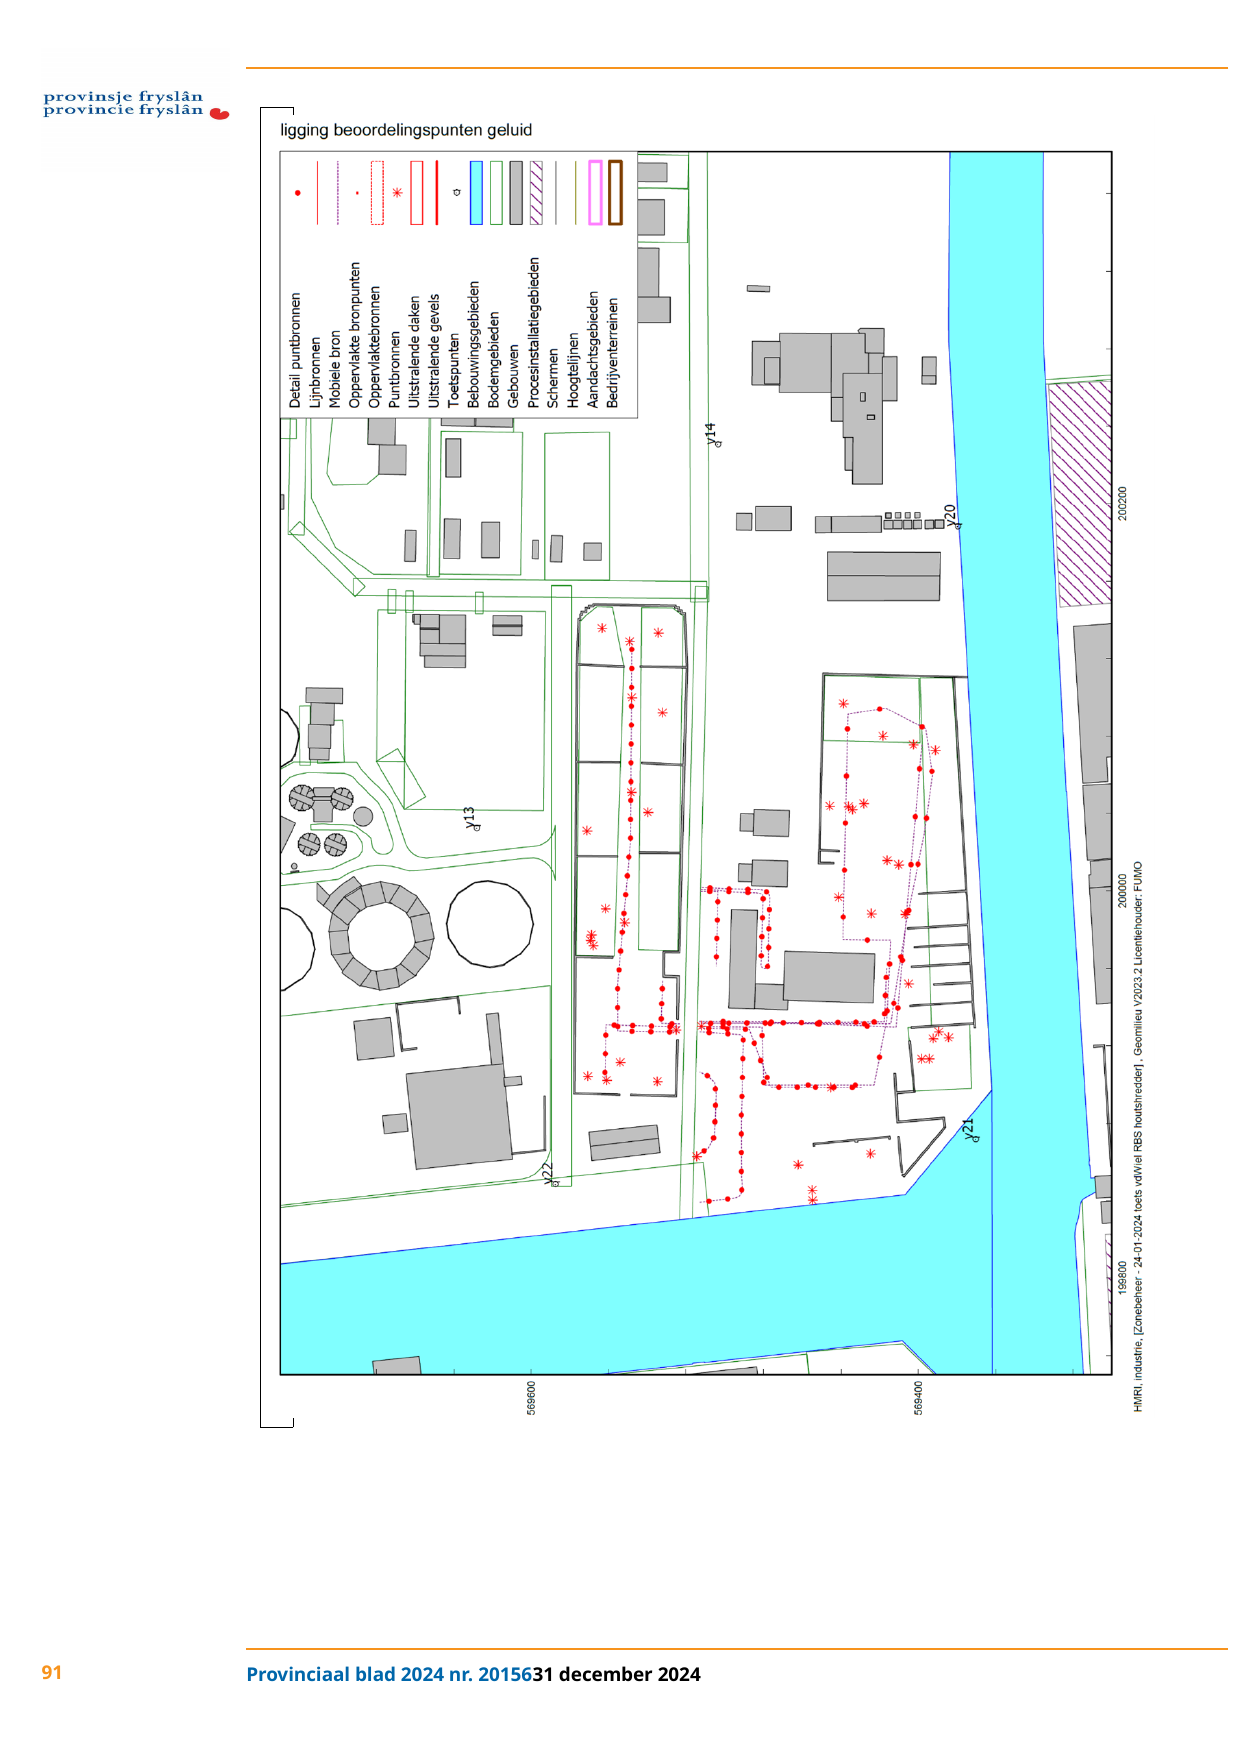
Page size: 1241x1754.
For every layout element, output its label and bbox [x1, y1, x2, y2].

picture [41, 47, 231, 172]
picture [268, 115, 1155, 1418]
